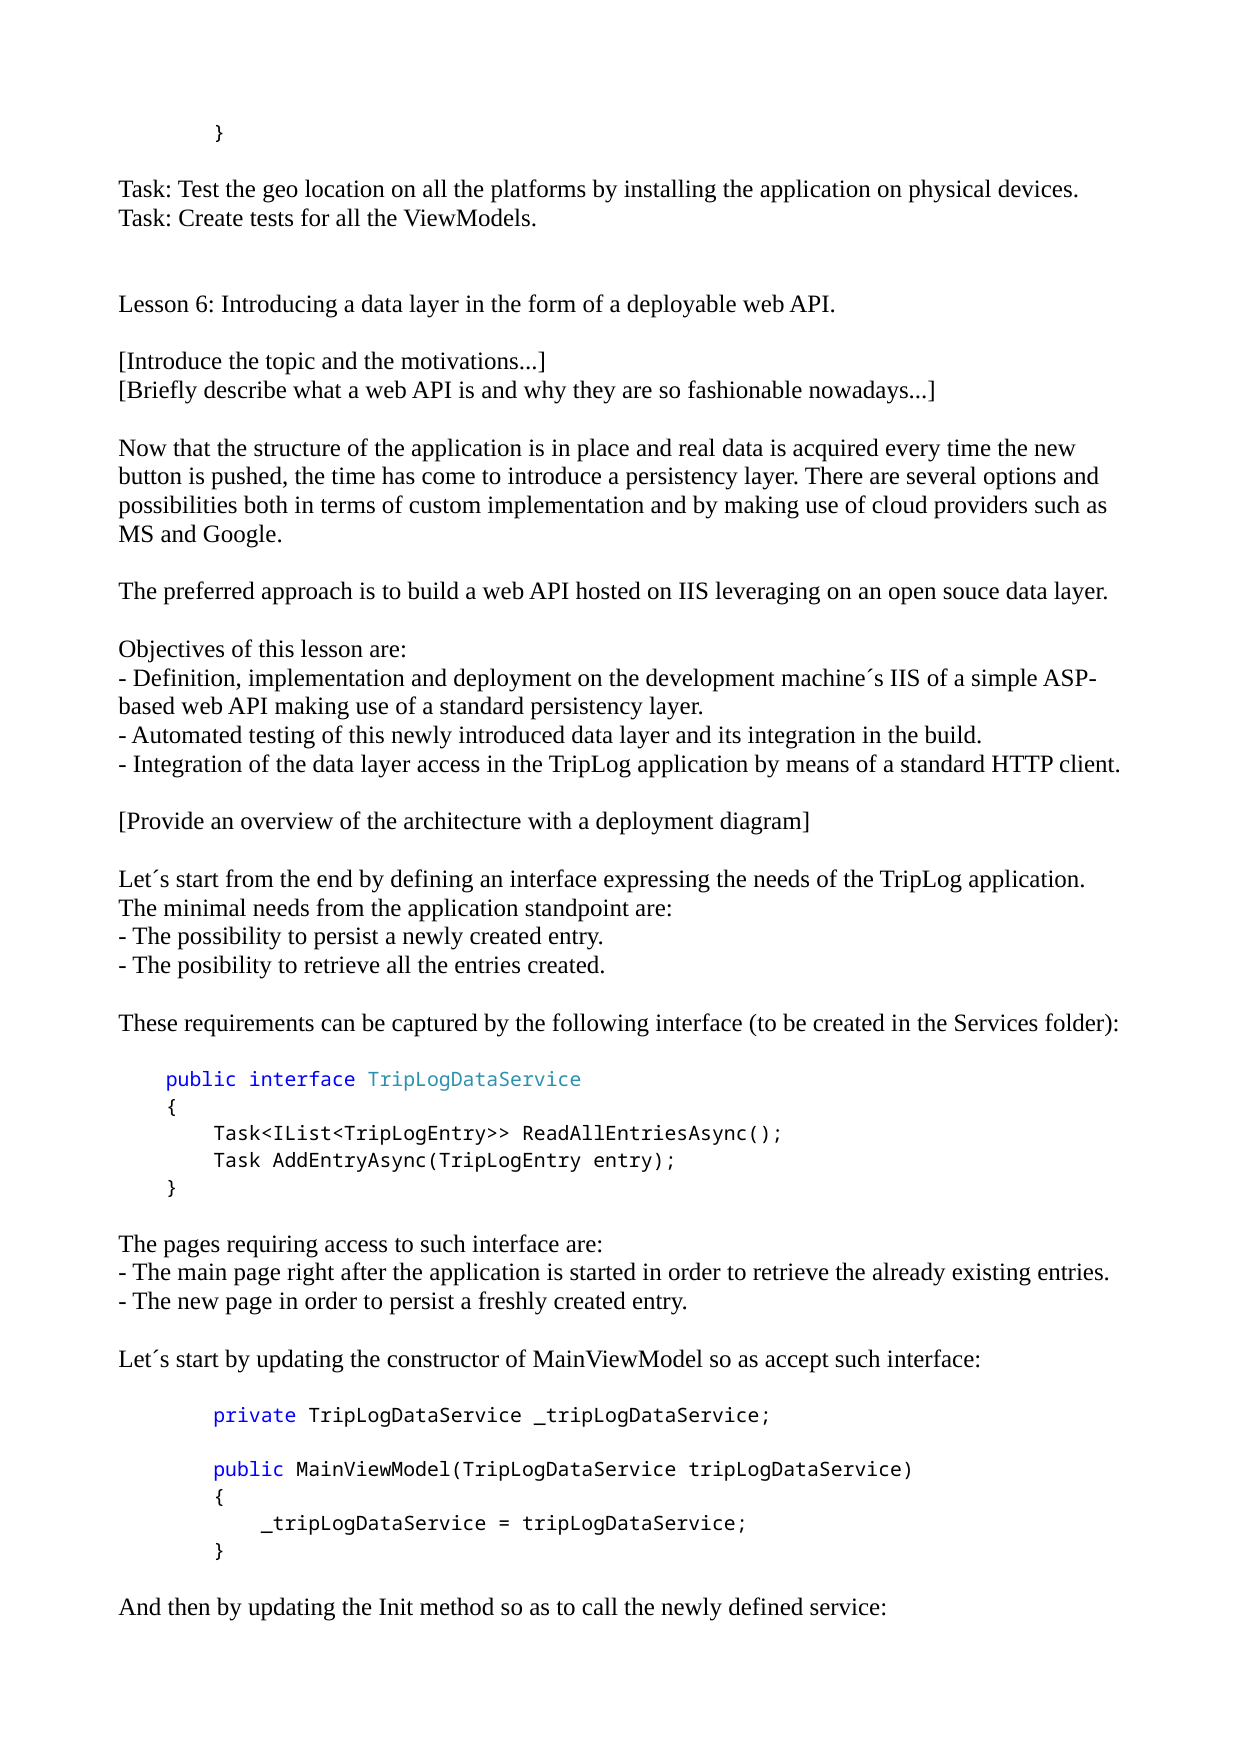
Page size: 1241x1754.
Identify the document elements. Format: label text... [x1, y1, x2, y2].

text [Introduce the topic and the motivations...] [118, 346, 1122, 375]
text And then by updating the Init method so as to call the newly defined service: [118, 1592, 1122, 1621]
text - Automated testing of this newly introduced data layer and its integration in the build. [118, 720, 1122, 749]
text - The possibility to persist a newly created entry. [118, 921, 1122, 950]
text - The posibility to retrieve all the entries created. [118, 950, 1122, 979]
text Task<IList<TripLogEntry>> ReadAllEntriesAsync(); [118, 1119, 1122, 1146]
text Now that the structure of the application is in place and real data is acquired every time the new button is pushed, the time has come to introduce a persistency layer. There are several options and possibilities both in terms of custom implementation and by making use of cloud providers such as MS and Google. [118, 433, 1122, 548]
text { [118, 1092, 1122, 1119]
text } [118, 118, 1122, 145]
text These requirements can be captured by the following interface (to be created in the Services folder): [118, 1008, 1122, 1036]
text The pages requiring access to such interface are: [118, 1229, 1122, 1257]
text The preferred approach is to build a web API hosted on IIS leveraging on an open souce data layer. [118, 576, 1122, 605]
text } [118, 1536, 1122, 1563]
text Let´s start from the end by defining an interface expressing the needs of the TripLog application. The minimal needs from the application standpoint are: [118, 864, 1122, 921]
text - Integration of the data layer access in the TripLog application by means of a standard HTTP client. [118, 749, 1122, 778]
text Objectives of this lesson are: [118, 634, 1122, 663]
text [Briefly describe what a web API is and why they are so fashionable nowadays...] [118, 375, 1122, 404]
text { [118, 1482, 1122, 1509]
text public MainViewModel(TripLogDataService tripLogDataService) [118, 1455, 1122, 1482]
text [Provide an overview of the architecture with a deployment diagram] [118, 806, 1122, 835]
text public interface TripLogDataService [118, 1065, 1122, 1092]
text } [118, 1173, 1122, 1200]
text - The main page right after the application is started in order to retrieve the already existing entries. [118, 1257, 1122, 1286]
text private TripLogDataService _tripLogDataService; [118, 1401, 1122, 1428]
text Task: Create tests for all the ViewModels. [118, 203, 1122, 231]
text _tripLogDataService = tripLogDataService; [118, 1509, 1122, 1536]
text - Definition, implementation and deployment on the development machine´s IIS of a simple ASP-based web API making use of a standard persistency layer. [118, 663, 1122, 720]
text Task AddEntryAsync(TripLogEntry entry); [118, 1146, 1122, 1173]
text Task: Test the geo location on all the platforms by installing the application on physical devices. [118, 174, 1122, 203]
text Lesson 6: Introducing a data layer in the form of a deployable web API. [118, 289, 1122, 318]
text Let´s start by updating the constructor of MainViewModel so as accept such interface: [118, 1344, 1122, 1372]
text - The new page in order to persist a freshly created entry. [118, 1286, 1122, 1315]
